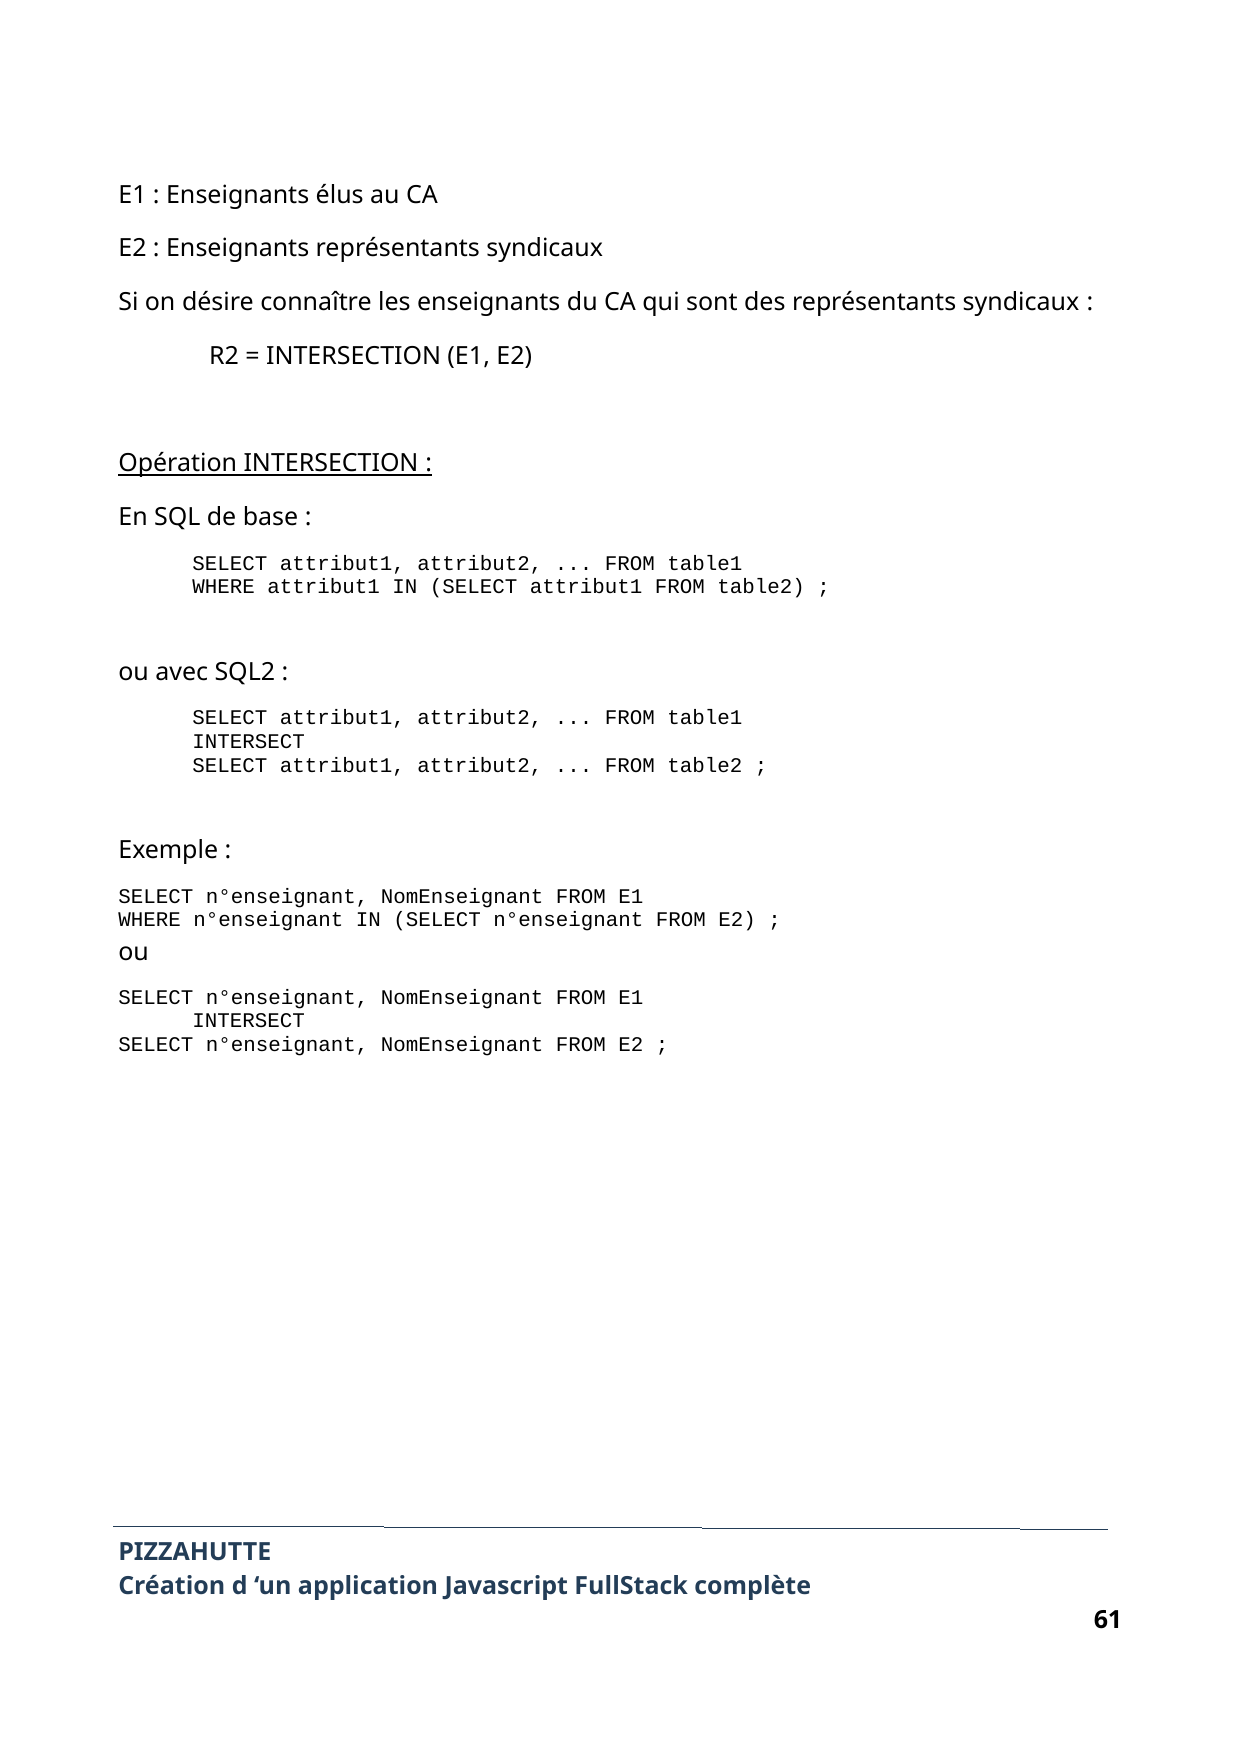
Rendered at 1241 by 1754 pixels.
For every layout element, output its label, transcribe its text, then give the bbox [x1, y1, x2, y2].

text SELECT attribut1, attribut2, ... FROM table1 [192, 553, 1122, 576]
text INTERSECT [118, 1011, 1122, 1034]
text ou avec SQL2 : [118, 654, 1122, 688]
text ou [118, 933, 1122, 967]
text INTERSECT [192, 731, 1122, 755]
text E2 : Enseignants représentants syndicaux [118, 230, 1122, 264]
text Si on désire connaître les enseignants du CA qui sont des représentants syndicaux : [118, 284, 1122, 318]
text En SQL de base : [118, 499, 1122, 533]
text SELECT attribut1, attribut2, ... FROM table2 ; [192, 755, 1122, 778]
text E1 : Enseignants élus au CA [118, 176, 1122, 210]
text WHERE attribut1 IN (SELECT attribut1 FROM table2) ; [192, 576, 1122, 600]
text Exemple : [118, 832, 1122, 866]
text SELECT n°enseignant, NomEnseignant FROM E1 [118, 886, 1122, 909]
text SELECT n°enseignant, NomEnseignant FROM E1 [118, 987, 1122, 1011]
text SELECT n°enseignant, NomEnseignant FROM E2 ; [118, 1034, 1122, 1058]
text Opération INTERSECTION : [118, 445, 1122, 479]
text WHERE n°enseignant IN (SELECT n°enseignant FROM E2) ; [118, 909, 1122, 933]
text SELECT attribut1, attribut2, ... FROM table1 [192, 707, 1122, 731]
text R2 = INTERSECTION (E1, E2) [118, 338, 1122, 372]
